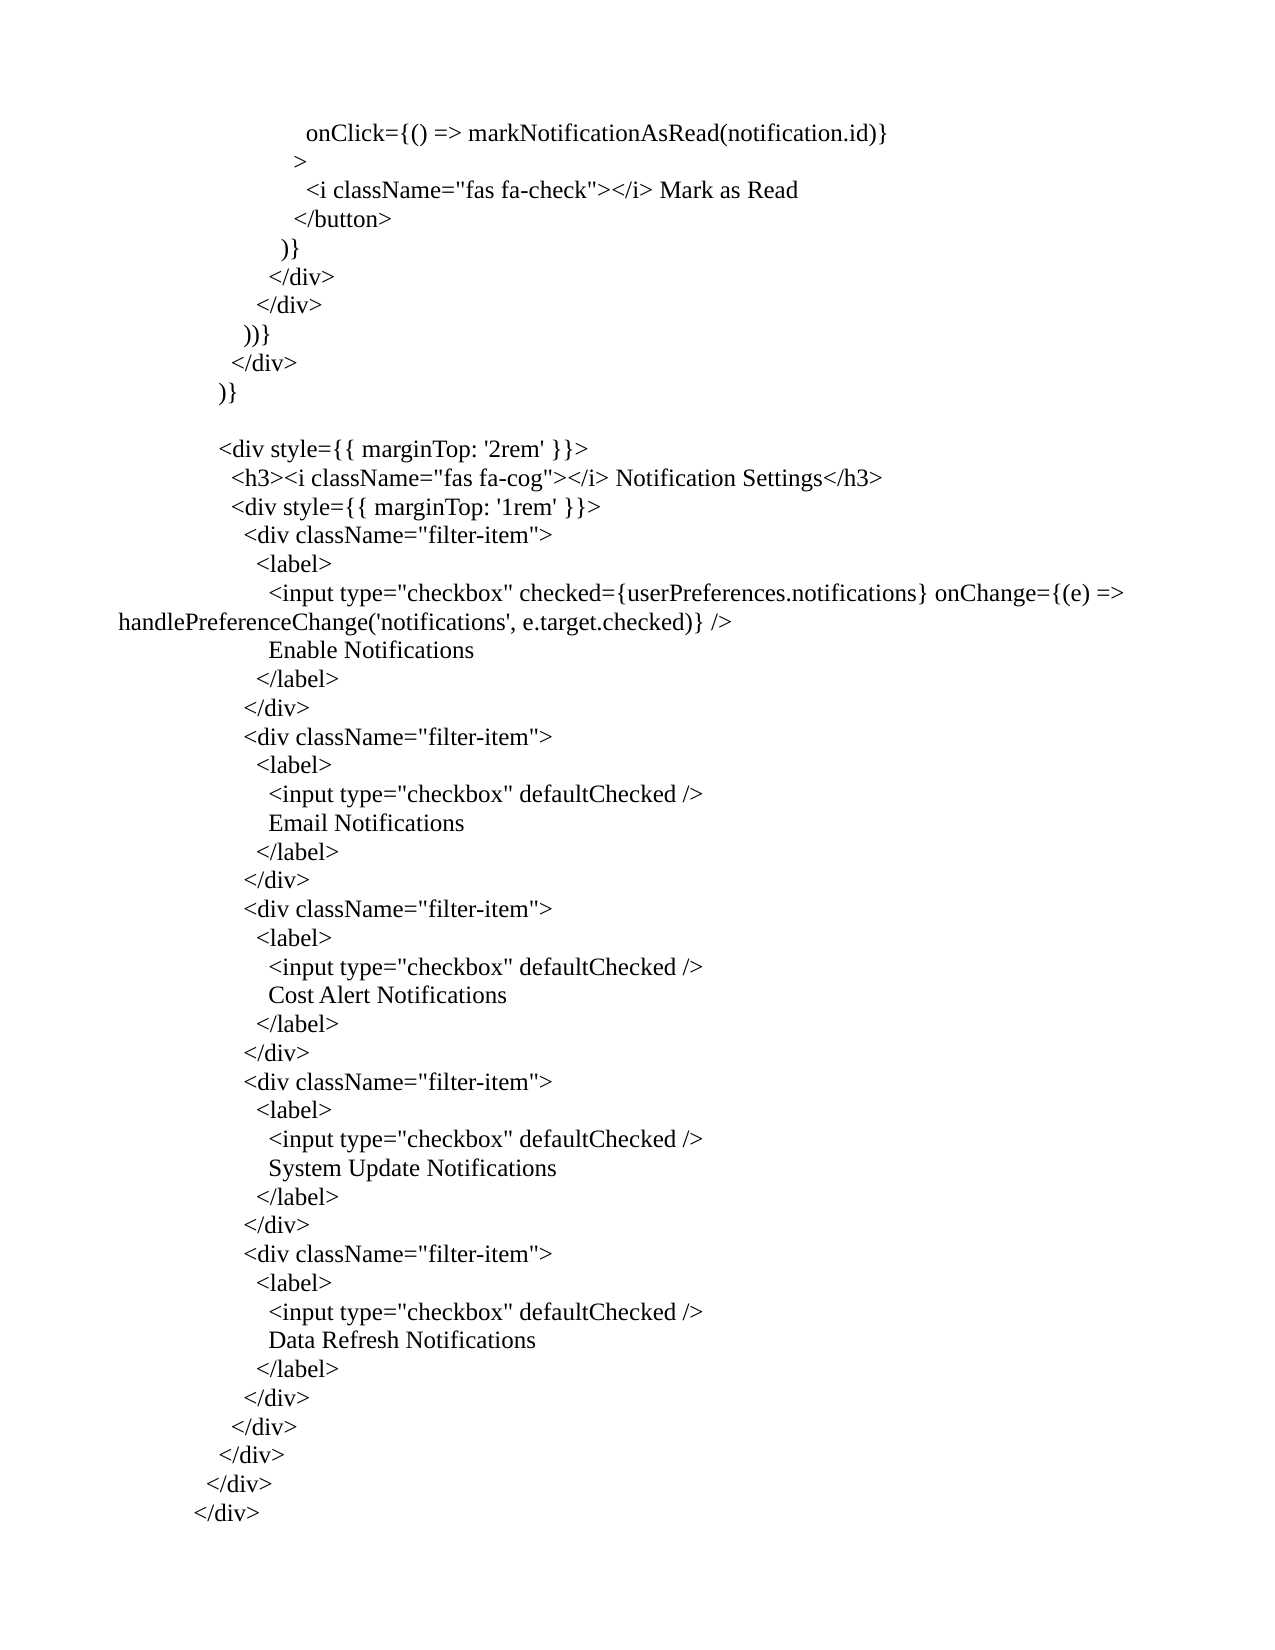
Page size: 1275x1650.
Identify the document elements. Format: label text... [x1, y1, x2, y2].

text <div className="filter-item"> [118, 521, 1157, 549]
text <div className="filter-item"> [118, 1067, 1157, 1096]
text </div> [118, 1211, 1157, 1239]
text <i className="fas fa-check"></i> Mark as Read [118, 176, 1157, 204]
text </div> [118, 866, 1157, 894]
text Cost Alert Notifications [118, 981, 1157, 1009]
text </label> [118, 1182, 1157, 1211]
text <label> [118, 1268, 1157, 1297]
text System Update Notifications [118, 1153, 1157, 1182]
text <div className="filter-item"> [118, 722, 1157, 751]
text <label> [118, 751, 1157, 779]
text <input type="checkbox" defaultChecked /> [118, 1297, 1157, 1326]
text <input type="checkbox" defaultChecked /> [118, 1124, 1157, 1153]
text onClick={() => markNotificationAsRead(notification.id)} [118, 118, 1157, 147]
text <h3><i className="fas fa-cog"></i> Notification Settings</h3> [118, 463, 1157, 492]
text </div> [118, 693, 1157, 722]
text <input type="checkbox" defaultChecked /> [118, 779, 1157, 808]
text <input type="checkbox" defaultChecked /> [118, 952, 1157, 981]
text <label> [118, 549, 1157, 578]
text </div> [118, 1412, 1157, 1441]
text <input type="checkbox" checked={userPreferences.notifications} onChange={(e) => handlePreferenceChange('notifications', e.target.checked)} /> [118, 578, 1157, 636]
text ))} [118, 319, 1157, 348]
text </div> [118, 348, 1157, 377]
text </button> [118, 204, 1157, 233]
text <div style={{ marginTop: '1rem' }}> [118, 492, 1157, 521]
text )} [118, 233, 1157, 262]
text </div> [118, 1498, 1157, 1527]
text </label> [118, 1009, 1157, 1038]
text <div className="filter-item"> [118, 1239, 1157, 1268]
text </div> [118, 291, 1157, 319]
text )} [118, 377, 1157, 406]
text Enable Notifications [118, 636, 1157, 664]
text </label> [118, 837, 1157, 866]
text </div> [118, 1469, 1157, 1498]
text <div className="filter-item"> [118, 894, 1157, 923]
text </label> [118, 664, 1157, 693]
text </div> [118, 1038, 1157, 1067]
text Email Notifications [118, 808, 1157, 837]
text </div> [118, 1383, 1157, 1412]
text </div> [118, 262, 1157, 291]
text </div> [118, 1441, 1157, 1469]
text <label> [118, 923, 1157, 952]
text Data Refresh Notifications [118, 1326, 1157, 1354]
text </label> [118, 1354, 1157, 1383]
text > [118, 147, 1157, 176]
text <div style={{ marginTop: '2rem' }}> [118, 434, 1157, 463]
text <label> [118, 1096, 1157, 1124]
